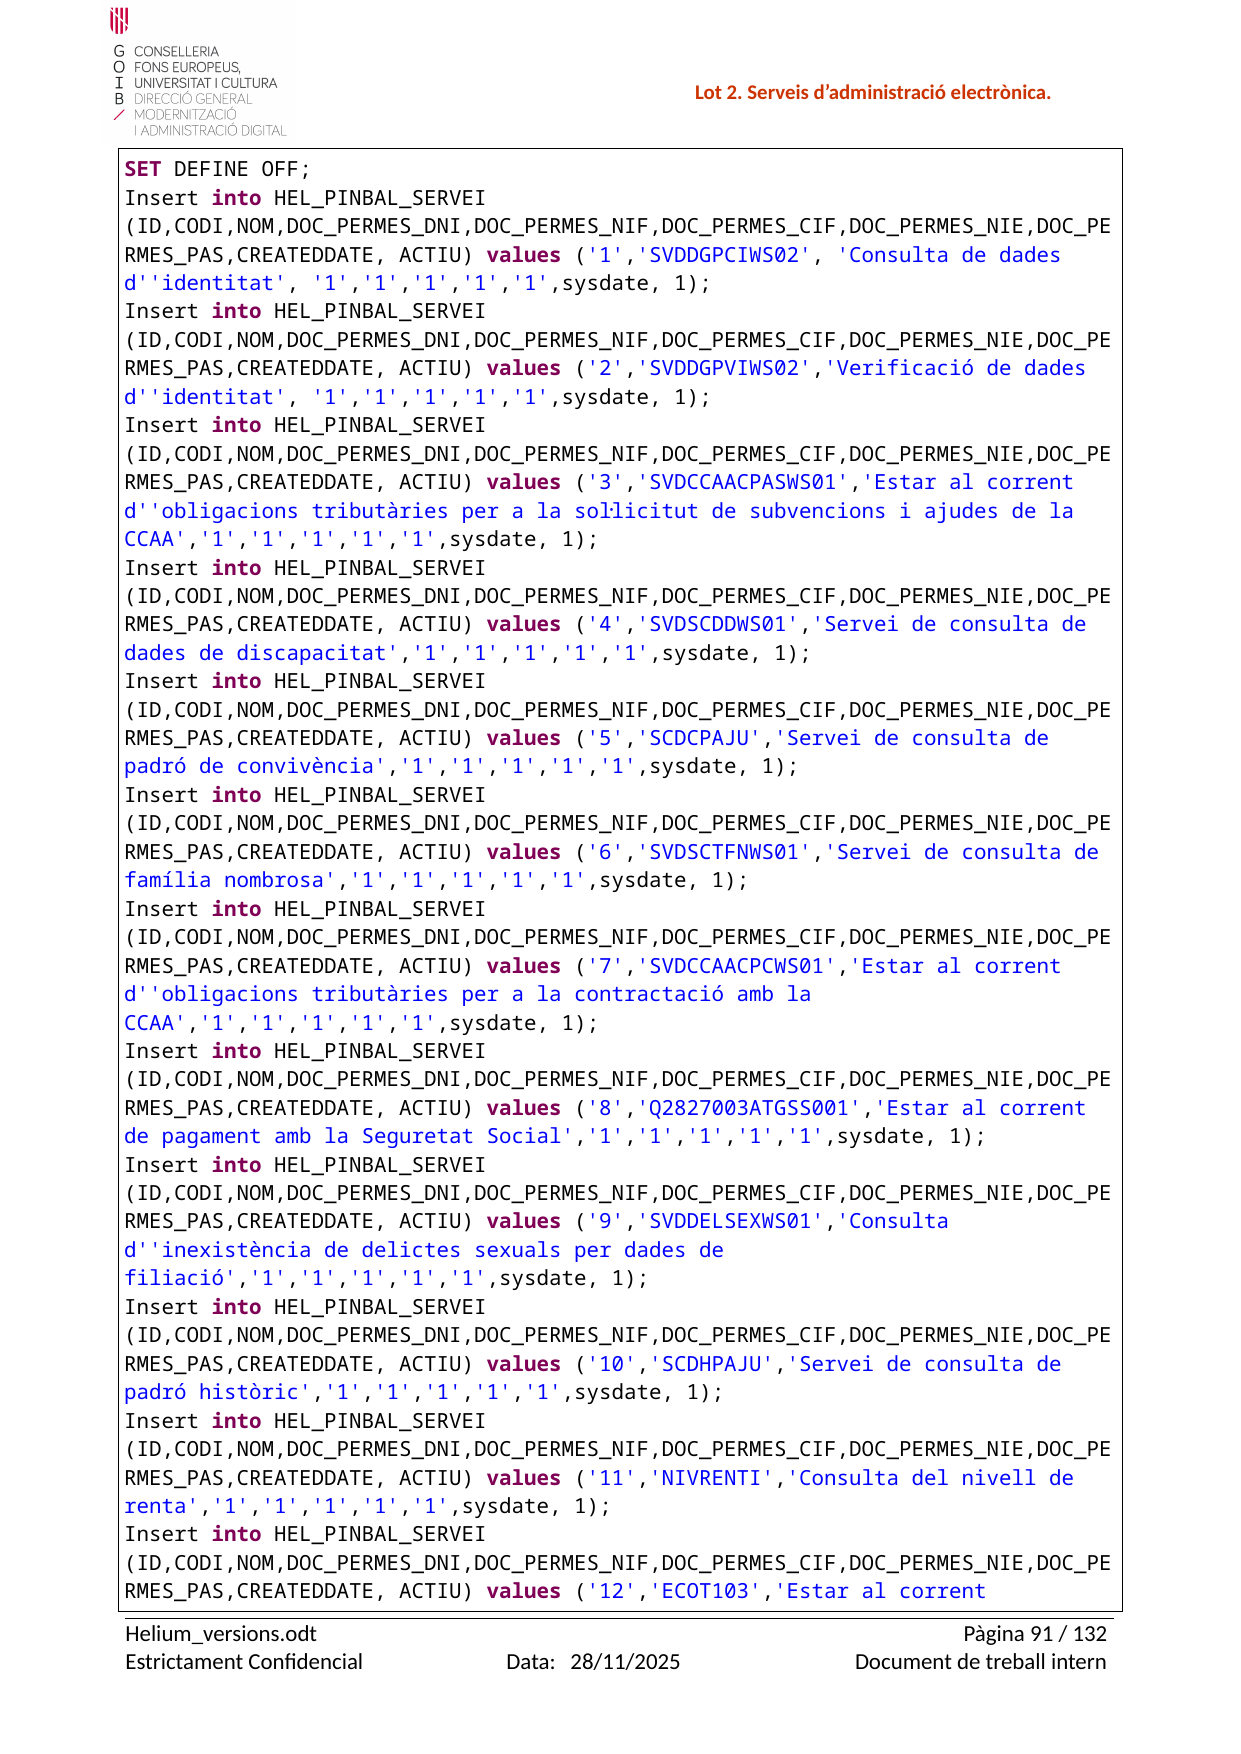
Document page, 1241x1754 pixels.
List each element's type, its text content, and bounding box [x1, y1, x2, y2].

table_header SET DEFINE OFF; Insert into HEL_PINBAL_SERVEI (ID,CODI,NOM,DOC_PERMES_DNI,DOC_PERMES_NIF,DOC_PERMES_CIF,DOC_PERMES_NIE,DOC_PERMES_PAS,CREATEDDATE, ACTIU) values ('1','SVDDGPCIWS02', 'Consulta de dades d''identitat', '1','1','1','1','1',sysdate, 1); Insert into HEL_PINBAL_SERVEI (ID,CODI,NOM,DOC_PERMES_DNI,DOC_PERMES_NIF,DOC_PERMES_CIF,DOC_PERMES_NIE,DOC_PERMES_PAS,CREATEDDATE, ACTIU) values ('2','SVDDGPVIWS02','Verificació de dades d''identitat', '1','1','1','1','1',sysdate, 1); Insert into HEL_PINBAL_SERVEI (ID,CODI,NOM,DOC_PERMES_DNI,DOC_PERMES_NIF,DOC_PERMES_CIF,DOC_PERMES_NIE,DOC_PERMES_PAS,CREATEDDATE, ACTIU) values ('3','SVDCCAACPASWS01','Estar al corrent d''obligacions tributàries per a la sol·licitut de subvencions i ajudes de la CCAA','1','1','1','1','1',sysdate, 1); Insert into HEL_PINBAL_SERVEI (ID,CODI,NOM,DOC_PERMES_DNI,DOC_PERMES_NIF,DOC_PERMES_CIF,DOC_PERMES_NIE,DOC_PERMES_PAS,CREATEDDATE, ACTIU) values ('4','SVDSCDDWS01','Servei de consulta de dades de discapacitat','1','1','1','1','1',sysdate, 1); Insert into HEL_PINBAL_SERVEI (ID,CODI,NOM,DOC_PERMES_DNI,DOC_PERMES_NIF,DOC_PERMES_CIF,DOC_PERMES_NIE,DOC_PERMES_PAS,CREATEDDATE, ACTIU) values ('5','SCDCPAJU','Servei de consulta de padró de convivència','1','1','1','1','1',sysdate, 1); Insert into HEL_PINBAL_SERVEI (ID,CODI,NOM,DOC_PERMES_DNI,DOC_PERMES_NIF,DOC_PERMES_CIF,DOC_PERMES_NIE,DOC_PERMES_PAS,CREATEDDATE, ACTIU) values ('6','SVDSCTFNWS01','Servei de consulta de família nombrosa','1','1','1','1','1',sysdate, 1); Insert into HEL_PINBAL_SERVEI (ID,CODI,NOM,DOC_PERMES_DNI,DOC_PERMES_NIF,DOC_PERMES_CIF,DOC_PERMES_NIE,DOC_PERMES_PAS,CREATEDDATE, ACTIU) values ('7','SVDCCAACPCWS01','Estar al corrent d''obligacions tributàries per a la contractació amb la CCAA','1','1','1','1','1',sysdate, 1); Insert into HEL_PINBAL_SERVEI (ID,CODI,NOM,DOC_PERMES_DNI,DOC_PERMES_NIF,DOC_PERMES_CIF,DOC_PERMES_NIE,DOC_PERMES_PAS,CREATEDDATE, ACTIU) values ('8','Q2827003ATGSS001','Estar al corrent de pagament amb la Seguretat Social','1','1','1','1','1',sysdate, 1); Insert into HEL_PINBAL_SERVEI (ID,CODI,NOM,DOC_PERMES_DNI,DOC_PERMES_NIF,DOC_PERMES_CIF,DOC_PERMES_NIE,DOC_PERMES_PAS,CREATEDDATE, ACTIU) values ('9','SVDDELSEXWS01','Consulta d''inexistència de delictes sexuals per dades de filiació','1','1','1','1','1',sysdate, 1); Insert into HEL_PINBAL_SERVEI (ID,CODI,NOM,DOC_PERMES_DNI,DOC_PERMES_NIF,DOC_PERMES_CIF,DOC_PERMES_NIE,DOC_PERMES_PAS,CREATEDDATE, ACTIU) values ('10','SCDHPAJU','Servei de consulta de padró històric','1','1','1','1','1',sysdate, 1); Insert into HEL_PINBAL_SERVEI (ID,CODI,NOM,DOC_PERMES_DNI,DOC_PERMES_NIF,DOC_PERMES_CIF,DOC_PERMES_NIE,DOC_PERMES_PAS,CREATEDDATE, ACTIU) values ('11','NIVRENTI','Consulta del nivell de renta','1','1','1','1','1',sysdate, 1); Insert into HEL_PINBAL_SERVEI (ID,CODI,NOM,DOC_PERMES_DNI,DOC_PERMES_NIF,DOC_PERMES_CIF,DOC_PERMES_NIE,DOC_PERMES_PAS,CREATEDDATE, ACTIU) values ('12','ECOT103','Estar al corrent [119, 149, 1122, 1611]
picture [100, 0, 297, 144]
